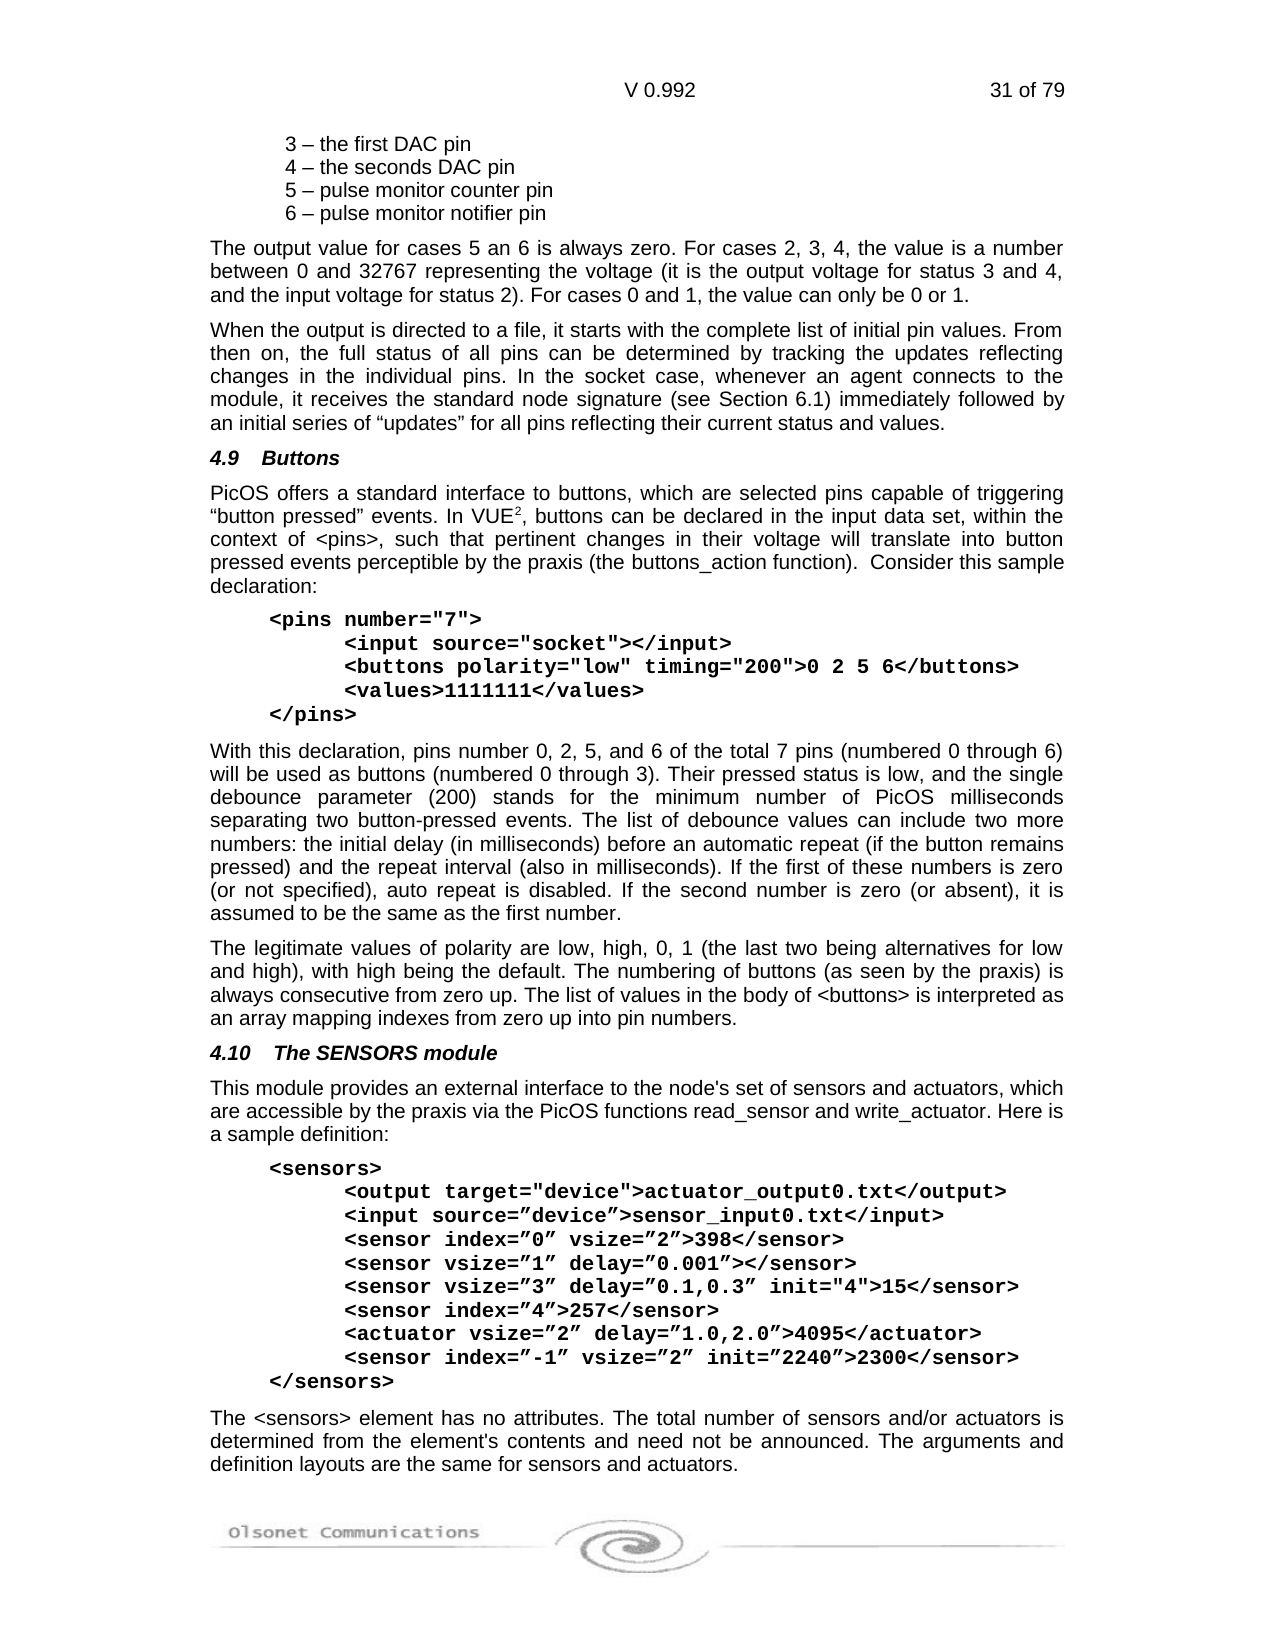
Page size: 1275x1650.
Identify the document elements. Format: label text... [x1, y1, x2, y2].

text This module provides an external interface to the node's set of sensors and actuators, which are accessible by the praxis via the PicOS functions read_sensor and write_actuator. Here is a sample definition: [210, 1076, 1065, 1146]
text The <sensors> element has no attributes. The total number of sensors and/or actuators is determined from the element's contents and need not be announced. The arguments and definition layouts are the same for sensors and actuators. [210, 1406, 1065, 1476]
text <values>1111111</values> [269, 680, 1065, 704]
text <output target="device">actuator_output0.txt</output> [269, 1182, 1065, 1205]
text </sensors> [269, 1371, 1065, 1394]
text 3 – the first DAC pin [285, 132, 1065, 155]
text <buttons polarity="low" timing="200">0 2 5 6</buttons> [269, 656, 1065, 680]
text When the output is directed to a file, it starts with the complete list of initial pin values. From then on, the full status of all pins can be determined by tracking the updates reflecting changes in the individual pins. In the socket case, whenever an agent connects to the module, it receives the standard node signature (see Section 6.1) immediately followed by an initial series of “updates” for all pins reflecting their current status and values. [210, 318, 1065, 434]
text With this declaration, pins number 0, 2, 5, and 6 of the total 7 pins (numbered 0 through 6) will be used as buttons (numbered 0 through 3). Their pressed status is low, and the single debounce parameter (200) stands for the minimum number of PicOS milliseconds separating two button-pressed events. The list of debounce values can include two more numbers: the initial delay (in milliseconds) before an automatic repeat (if the button remains pressed) and the repeat interval (also in milliseconds). If the first of these numbers is zero (or not specified), auto repeat is disabled. If the second number is zero (or absent), it is assumed to be the same as the first number. [210, 739, 1065, 925]
text The output value for cases 5 an 6 is always zero. For cases 2, 3, 4, the value is a number between 0 and 32767 representing the voltage (it is the output voltage for status 3 and 4, and the input voltage for status 2). For cases 0 and 1, the value can only be 0 or 1. [210, 237, 1065, 307]
text <sensor index=”0” vsize=”2”>398</sensor> [269, 1229, 1065, 1252]
subtitle The SENSORS module [210, 1041, 1065, 1065]
text <sensor vsize=”3” delay=”0.1,0.3” init="4">15</sensor> [269, 1276, 1065, 1300]
text 5 – pulse monitor counter pin [285, 179, 1065, 202]
picture [210, 1504, 1065, 1596]
text <input source="socket"></input> [269, 633, 1065, 656]
text PicOS offers a standard interface to buttons, which are selected pins capable of triggering “button pressed” events. In VUE2, buttons can be declared in the input data set, within the context of <pins>, such that pertinent changes in their voltage will translate into button pressed events perceptible by the praxis (the buttons_action function). Consider this sample declaration: [210, 481, 1065, 597]
text The legitimate values of polarity are low, high, 0, 1 (the last two being alternatives for low and high), with high being the default. The numbering of buttons (as seen by the praxis) is always consecutive from zero up. The list of values in the body of <buttons> is interpreted as an array mapping indexes from zero up into pin numbers. [210, 937, 1065, 1030]
text 4 – the seconds DAC pin [285, 155, 1065, 179]
text <sensor index=”4”>257</sensor> [269, 1300, 1065, 1323]
text <sensor index=”-1” vsize=”2” init=”2240”>2300</sensor> [269, 1347, 1065, 1371]
text <pins number="7"> [269, 609, 1065, 633]
text <sensor vsize=”1” delay=”0.001”></sensor> [269, 1252, 1065, 1276]
subtitle Buttons [210, 446, 1065, 469]
text <sensors> [269, 1158, 1065, 1182]
text <actuator vsize=”2” delay=”1.0,2.0”>4095</actuator> [269, 1323, 1065, 1347]
text 6 – pulse monitor notifier pin [285, 202, 1065, 225]
text <input source=”device”>sensor_input0.txt</input> [269, 1205, 1065, 1229]
text </pins> [269, 704, 1065, 727]
